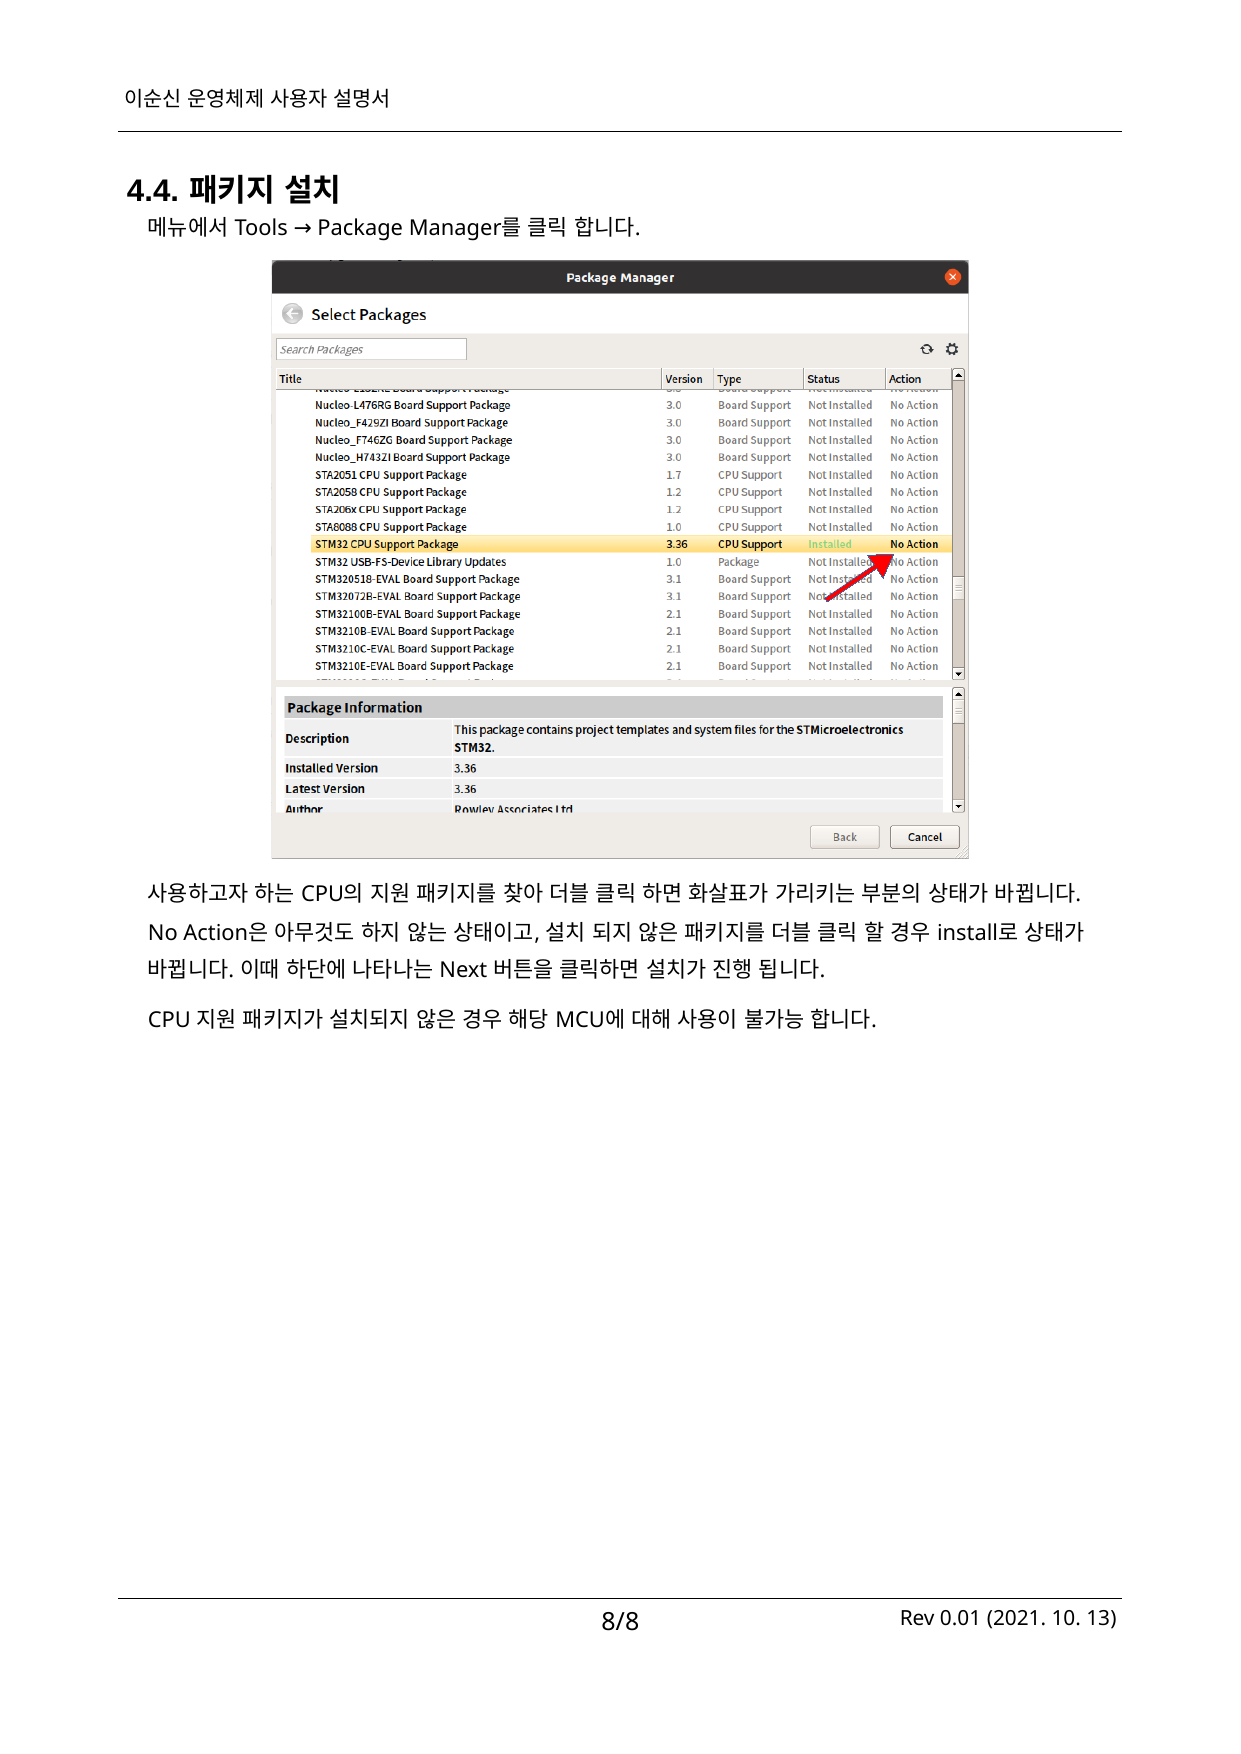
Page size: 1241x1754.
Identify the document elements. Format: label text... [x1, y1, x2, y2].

picture [271, 260, 969, 859]
subtitle 패키지 설치 [118, 165, 1122, 210]
text 사용하고자 하는 CPU의 지원 패키지를 찾아 더블 클릭 하면 화살표가 가리키는 부분의 상태가 바뀝니다. No Action은 아무것도 하지 않는 상태이고, 설치 되지 않은 패키지를 더블 클릭 할 경우 install로 상태가 바뀝니다. 이때 하단에 나타나는 Next 버튼을 클릭하면 설치가 진행 됩니다. [148, 876, 1093, 984]
text CPU 지원 패키지가 설치되지 않은 경우 해당 MCU에 대해 사용이 불가능 합니다. [148, 1002, 1093, 1034]
text 메뉴에서 Tools → Package Manager를 클릭 합니다. [148, 210, 1093, 242]
